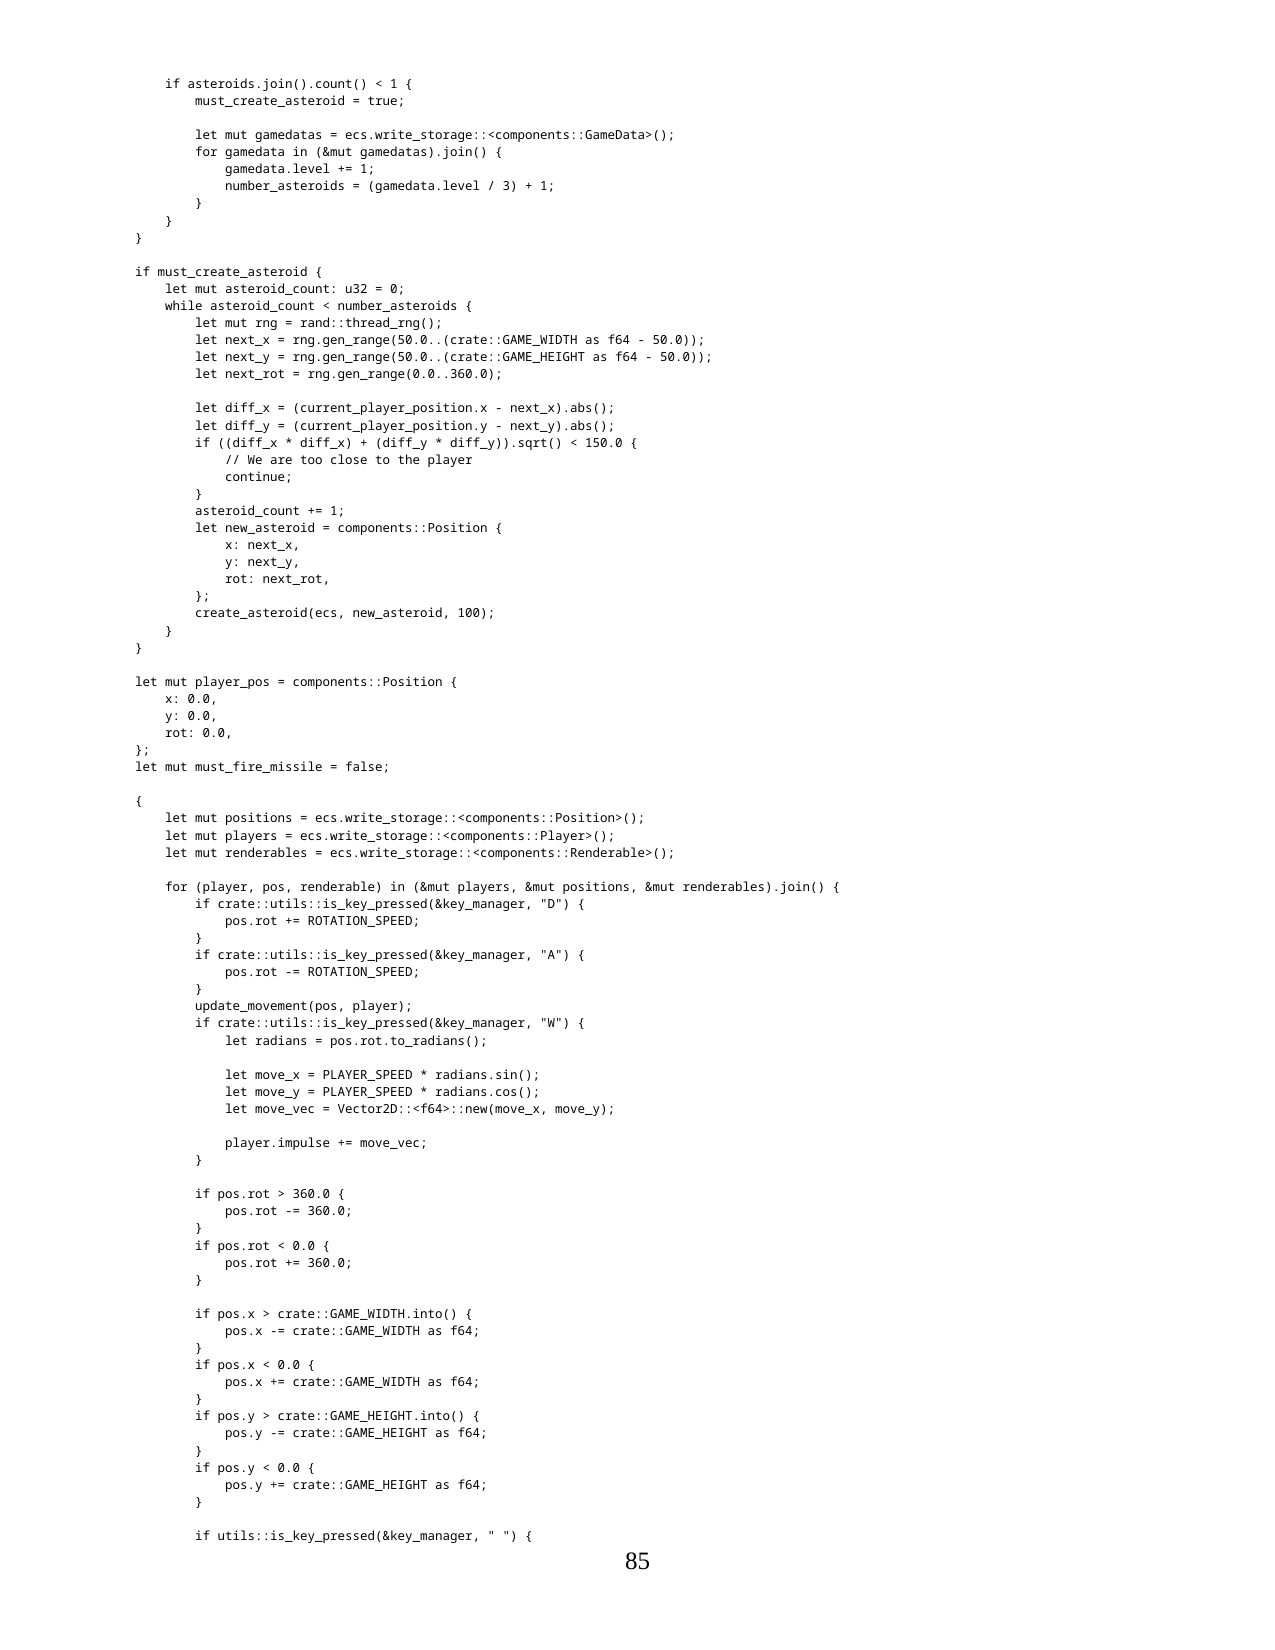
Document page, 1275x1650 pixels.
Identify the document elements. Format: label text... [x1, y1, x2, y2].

text }; [105, 587, 1170, 604]
text let mut rng = rand::thread_rng(); [105, 314, 1170, 331]
text pos.rot += ROTATION_SPEED; [105, 912, 1170, 929]
text let diff_x = (current_player_position.x - next_x).abs(); [105, 399, 1170, 417]
text let mut must_fire_missile = false; [105, 758, 1170, 775]
text number_asteroids = (gamedata.level / 3) + 1; [105, 177, 1170, 194]
text if pos.rot > 360.0 { [105, 1185, 1170, 1202]
text while asteroid_count < number_asteroids { [105, 297, 1170, 314]
text let move_vec = Vector2D::<f64>::new(move_x, move_y); [105, 1100, 1170, 1117]
text } [105, 1339, 1170, 1356]
text } [105, 929, 1170, 946]
text let mut gamedatas = ecs.write_storage::<components::GameData>(); [105, 126, 1170, 143]
text } [105, 1271, 1170, 1288]
text continue; [105, 468, 1170, 485]
text { [105, 792, 1170, 809]
text y: 0.0, [105, 707, 1170, 724]
text let mut renderables = ecs.write_storage::<components::Renderable>(); [105, 844, 1170, 861]
text } [105, 485, 1170, 502]
text if pos.x > crate::GAME_WIDTH.into() { [105, 1305, 1170, 1322]
text pos.x += crate::GAME_WIDTH as f64; [105, 1373, 1170, 1390]
text pos.rot -= ROTATION_SPEED; [105, 963, 1170, 980]
text gamedata.level += 1; [105, 160, 1170, 177]
text } [105, 229, 1170, 246]
text } [105, 980, 1170, 997]
text pos.rot += 360.0; [105, 1254, 1170, 1271]
text let new_asteroid = components::Position { [105, 519, 1170, 536]
text asteroid_count += 1; [105, 502, 1170, 519]
text if ((diff_x * diff_x) + (diff_y * diff_y)).sqrt() < 150.0 { [105, 434, 1170, 451]
text x: next_x, [105, 536, 1170, 553]
text pos.y += crate::GAME_HEIGHT as f64; [105, 1476, 1170, 1493]
text if pos.y > crate::GAME_HEIGHT.into() { [105, 1407, 1170, 1424]
text let mut player_pos = components::Position { [105, 673, 1170, 690]
text if pos.x < 0.0 { [105, 1356, 1170, 1373]
text let mut positions = ecs.write_storage::<components::Position>(); [105, 809, 1170, 827]
text } [105, 639, 1170, 656]
text if crate::utils::is_key_pressed(&key_manager, "D") { [105, 895, 1170, 912]
text if pos.rot < 0.0 { [105, 1237, 1170, 1254]
text } [105, 1219, 1170, 1237]
text } [105, 194, 1170, 212]
text let move_x = PLAYER_SPEED * radians.sin(); [105, 1066, 1170, 1083]
text let move_y = PLAYER_SPEED * radians.cos(); [105, 1083, 1170, 1100]
text } [105, 1390, 1170, 1407]
text create_asteroid(ecs, new_asteroid, 100); [105, 604, 1170, 622]
text let mut players = ecs.write_storage::<components::Player>(); [105, 827, 1170, 844]
text // We are too close to the player [105, 451, 1170, 468]
text } [105, 622, 1170, 639]
text x: 0.0, [105, 690, 1170, 707]
text rot: next_rot, [105, 570, 1170, 587]
text update_movement(pos, player); [105, 997, 1170, 1014]
text rot: 0.0, [105, 724, 1170, 741]
text }; [105, 741, 1170, 758]
text player.impulse += move_vec; [105, 1134, 1170, 1151]
text for (player, pos, renderable) in (&mut players, &mut positions, &mut renderables).join() { [105, 878, 1170, 895]
text } [105, 1493, 1170, 1510]
text let mut asteroid_count: u32 = 0; [105, 280, 1170, 297]
text must_create_asteroid = true; [105, 92, 1170, 109]
text pos.rot -= 360.0; [105, 1202, 1170, 1219]
text if crate::utils::is_key_pressed(&key_manager, "A") { [105, 946, 1170, 963]
text let radians = pos.rot.to_radians(); [105, 1032, 1170, 1049]
text if pos.y < 0.0 { [105, 1459, 1170, 1476]
text if utils::is_key_pressed(&key_manager, " ") { [105, 1527, 1170, 1544]
text let next_y = rng.gen_range(50.0..(crate::GAME_HEIGHT as f64 - 50.0)); [105, 348, 1170, 365]
text for gamedata in (&mut gamedatas).join() { [105, 143, 1170, 160]
text } [105, 212, 1170, 229]
text let next_rot = rng.gen_range(0.0..360.0); [105, 365, 1170, 382]
text let diff_y = (current_player_position.y - next_y).abs(); [105, 417, 1170, 434]
text let next_x = rng.gen_range(50.0..(crate::GAME_WIDTH as f64 - 50.0)); [105, 331, 1170, 348]
text if crate::utils::is_key_pressed(&key_manager, "W") { [105, 1014, 1170, 1032]
text if must_create_asteroid { [105, 263, 1170, 280]
text pos.x -= crate::GAME_WIDTH as f64; [105, 1322, 1170, 1339]
text } [105, 1442, 1170, 1459]
text y: next_y, [105, 553, 1170, 570]
text pos.y -= crate::GAME_HEIGHT as f64; [105, 1424, 1170, 1442]
text if asteroids.join().count() < 1 { [105, 75, 1170, 92]
text } [105, 1151, 1170, 1168]
